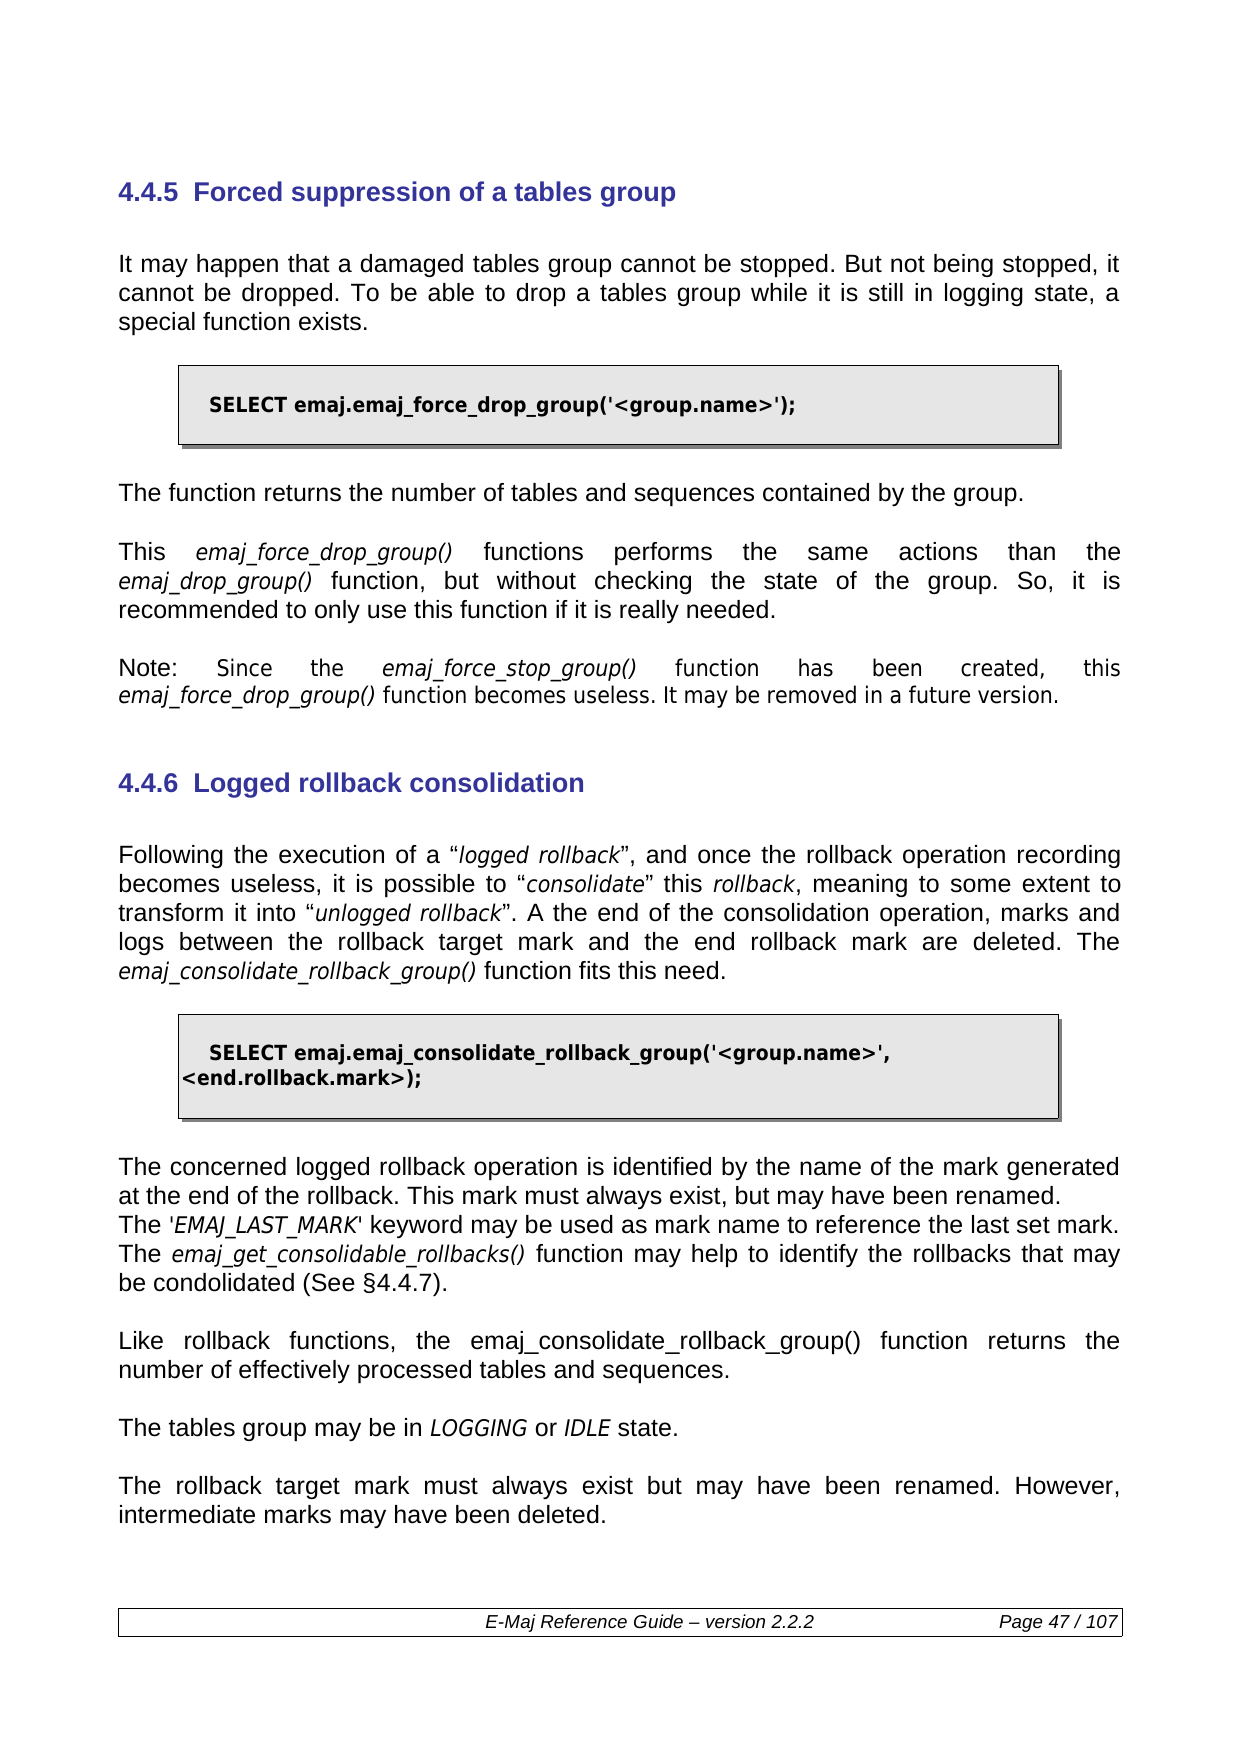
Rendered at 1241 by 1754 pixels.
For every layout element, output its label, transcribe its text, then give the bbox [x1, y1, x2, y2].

text Following the execution of a “logged rollback”, and once the rollback operation recording becomes useless, it is possible to “consolidate” this rollback, meaning to some extent to transform it into “unlogged rollback”. A the end of the consolidation operation, marks and logs between the rollback target mark and the end rollback mark are deleted. The emaj_consolidate_rollback_group() function fits this need. [118, 839, 1122, 985]
text The concerned logged rollback operation is identified by the name of the mark generated at the end of the rollback. This mark must always exist, but may have been renamed. [118, 1152, 1122, 1210]
text Like rollback functions, the emaj_consolidate_rollback_group() function returns the number of effectively processed tables and sequences. [118, 1326, 1122, 1384]
subtitle Logged rollback consolidation [118, 767, 1122, 798]
text Note: Since the emaj_force_stop_group() function has been created, this emaj_force_drop_group() function becomes useless. It may be removed in a future version. [118, 653, 1122, 709]
text The emaj_get_consolidable_rollbacks() function may help to identify the rollbacks that may be condolidated (See §4.4.7). [118, 1239, 1122, 1297]
subtitle Forced suppression of a tables group [118, 176, 1122, 207]
text The function returns the number of tables and sequences contained by the group. [118, 478, 1122, 507]
text The rollback target mark must always exist but may have been renamed. However, intermediate marks may have been deleted. [118, 1471, 1122, 1529]
text SELECT emaj.emaj_consolidate_rollback_group('<group.name>', <end.rollback.mark>); [179, 1038, 1058, 1087]
text The 'EMAJ_LAST_MARK' keyword may be used as mark name to reference the last set mark. [118, 1210, 1122, 1239]
text This emaj_force_drop_group() functions performs the same actions than the emaj_drop_group() function, but without checking the state of the group. So, it is recommended to only use this function if it is really needed. [118, 536, 1122, 624]
text It may happen that a damaged tables group cannot be stopped. But not being stopped, it cannot be dropped. To be able to drop a tables group while it is still in logging state, a special function exists. [118, 249, 1122, 336]
text SELECT emaj.emaj_force_drop_group('<group.name>'); [179, 389, 1058, 414]
text The tables group may be in LOGGING or IDLE state. [118, 1413, 1122, 1442]
